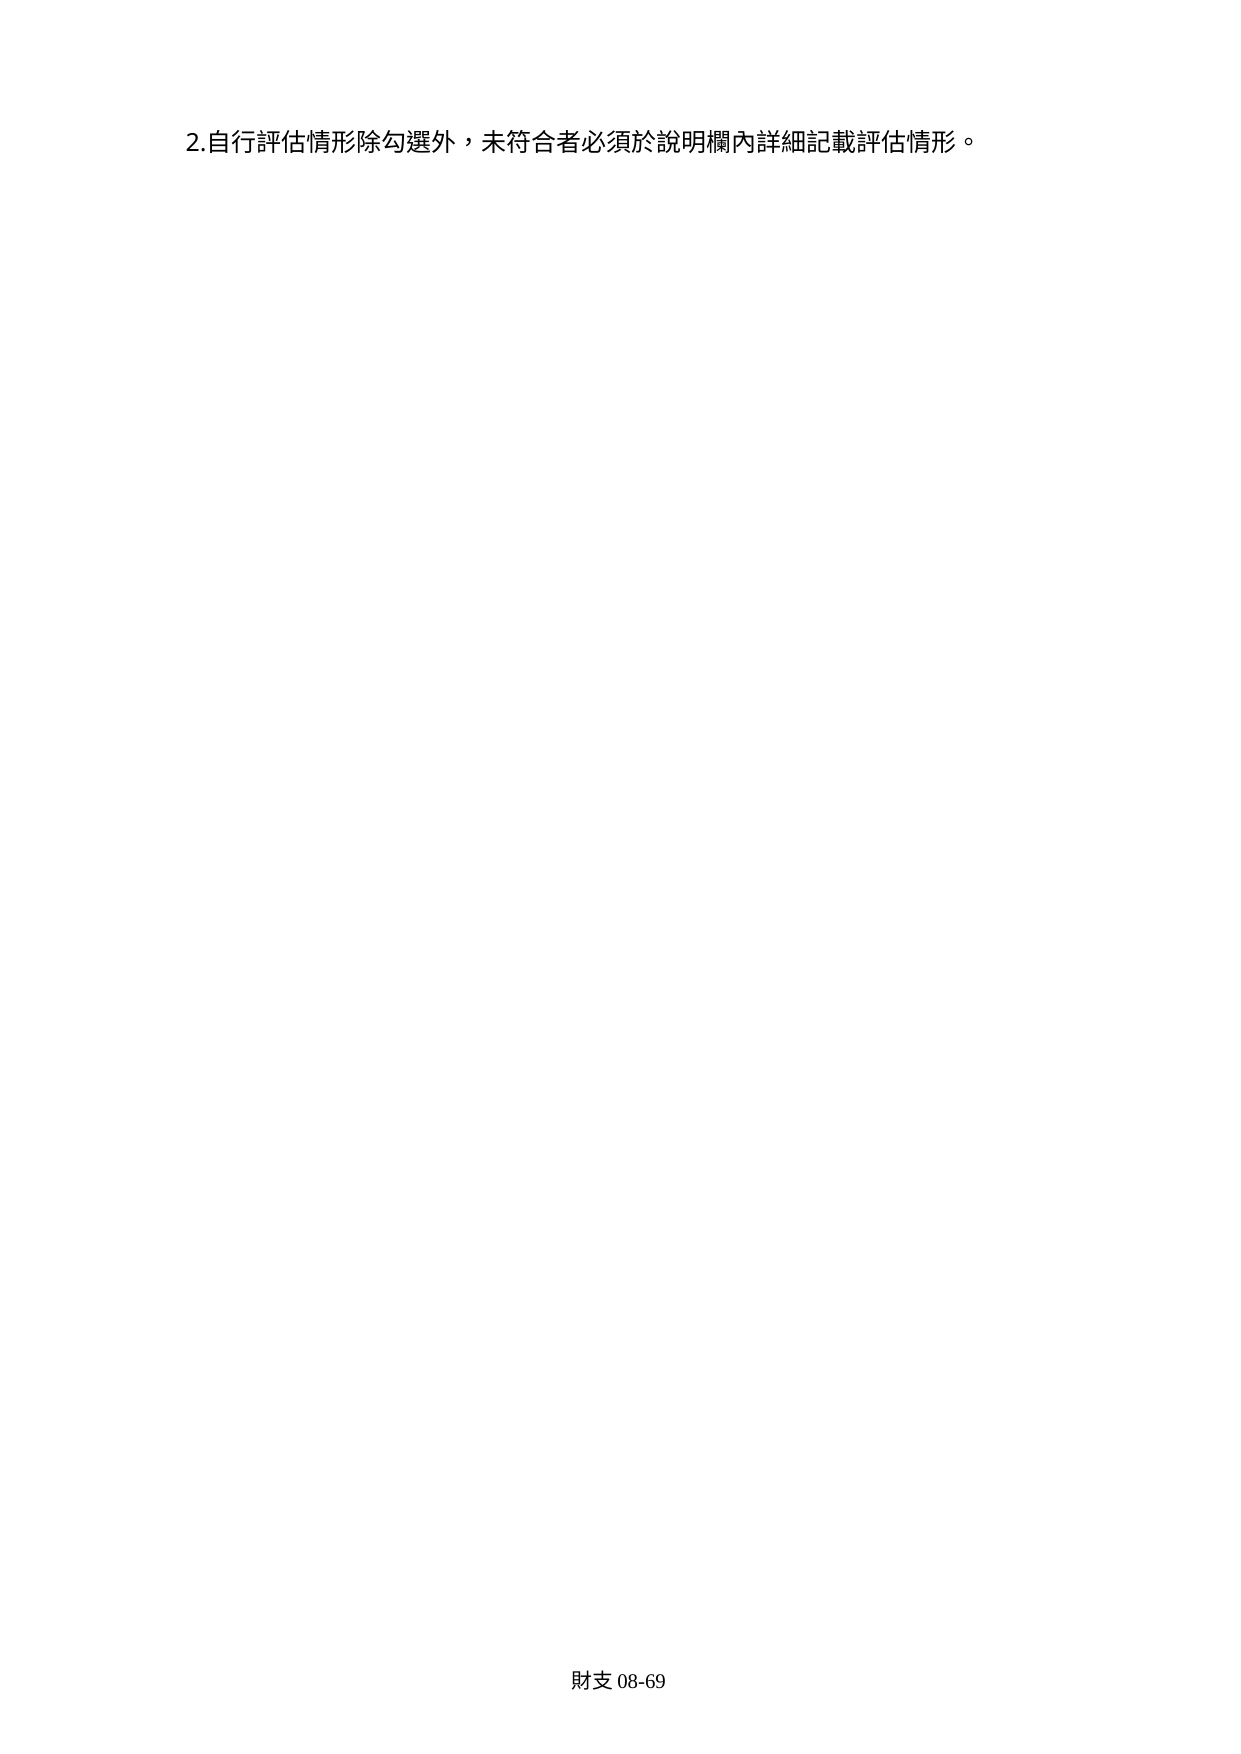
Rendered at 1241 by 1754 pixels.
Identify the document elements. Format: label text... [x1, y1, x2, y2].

text 2.自行評估情形除勾選外，未符合者必須於說明欄內詳細記載評估情形。 [185, 122, 1122, 159]
